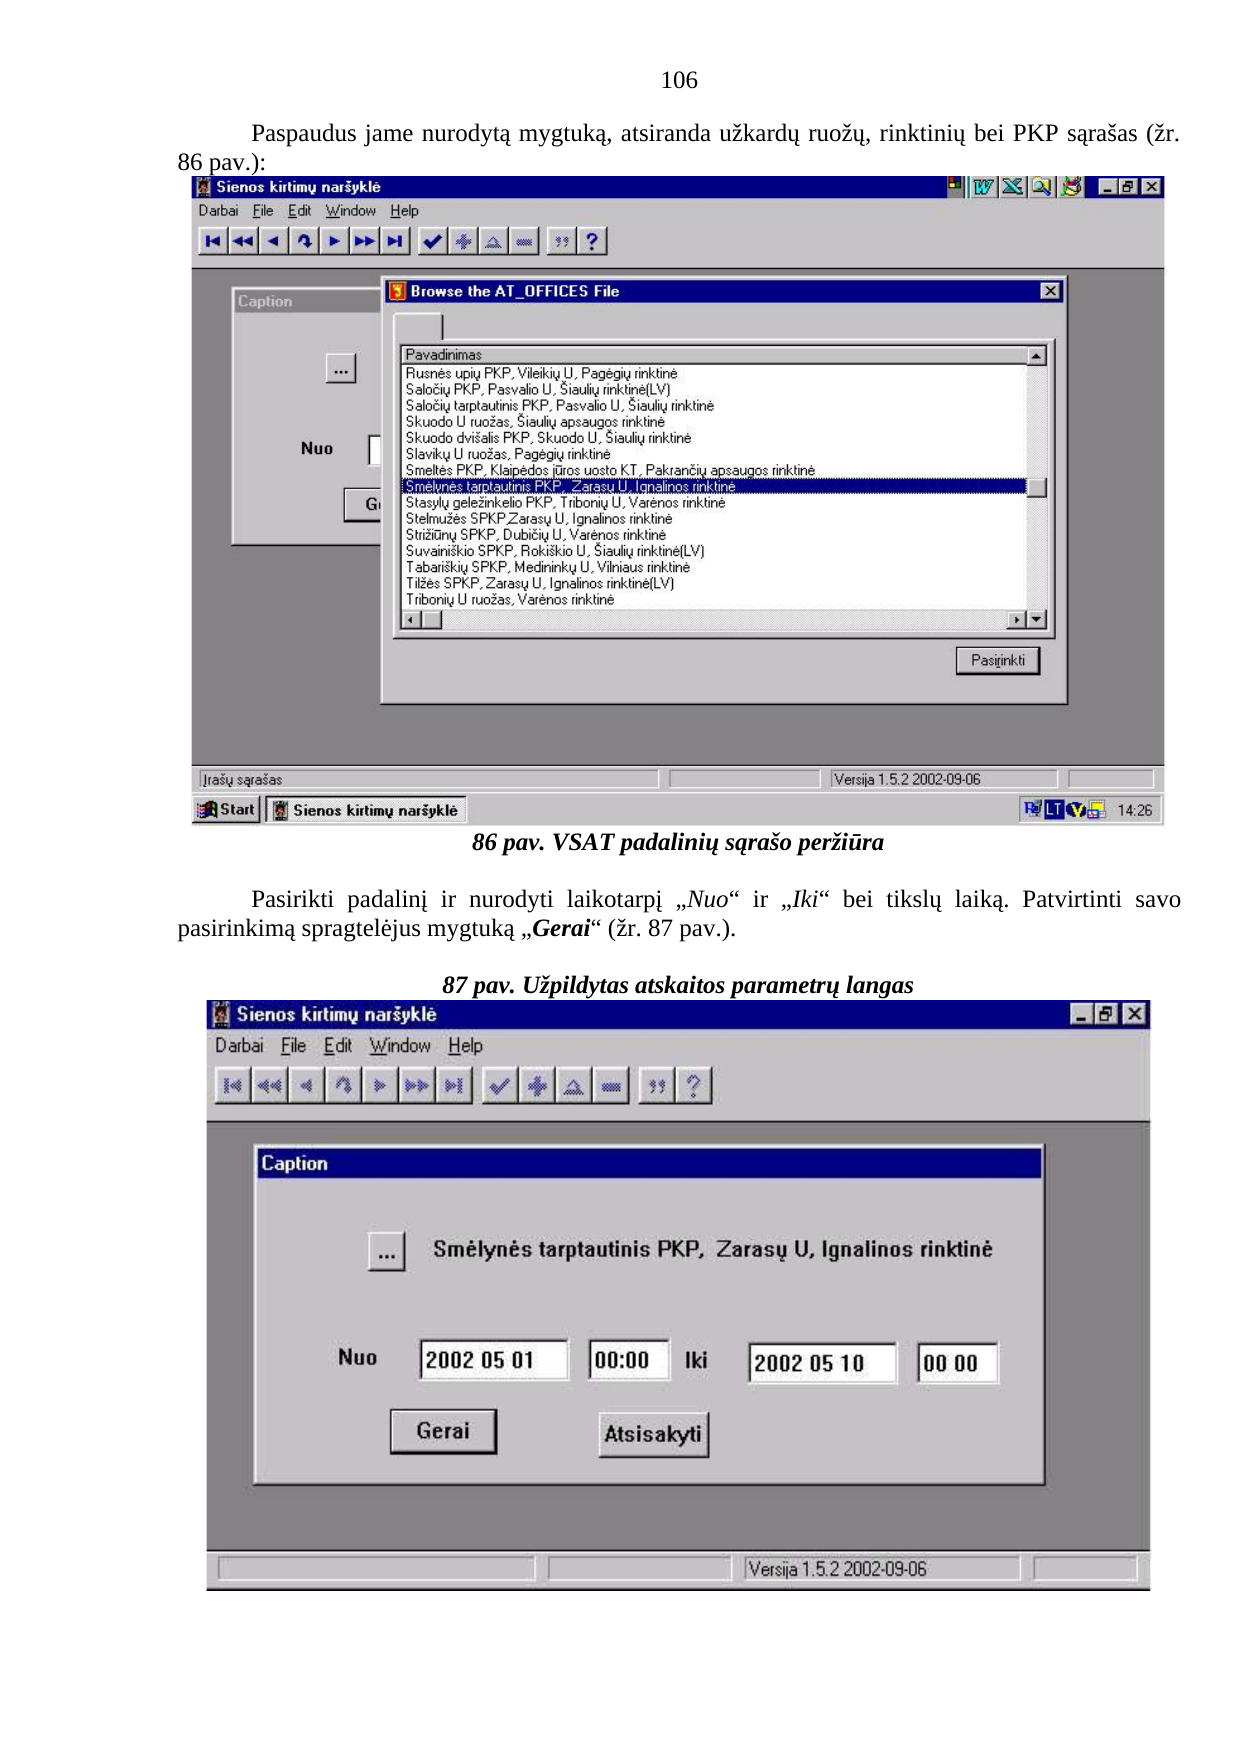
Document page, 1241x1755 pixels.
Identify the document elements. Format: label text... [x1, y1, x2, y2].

text 87 pav. Užpildytas atskaitos parametrų langas [177, 971, 1181, 999]
text 86 pav. VSAT padalinių sąrašo peržiūra [177, 176, 1181, 856]
text Paspaudus jame nurodytą mygtuką, atsiranda užkardų ruožų, rinktinių bei PKP sąrašas (žr. 86 pav.): [177, 118, 1181, 176]
text Pasirikti padalinį ir nurodyti laikotarpį „Nuo“ ir „Iki“ bei tikslų laiką. Patvirtinti savo pasirinkimą spragtelėjus mygtuką „Gerai“ (žr. 87 pav.). [177, 884, 1181, 942]
